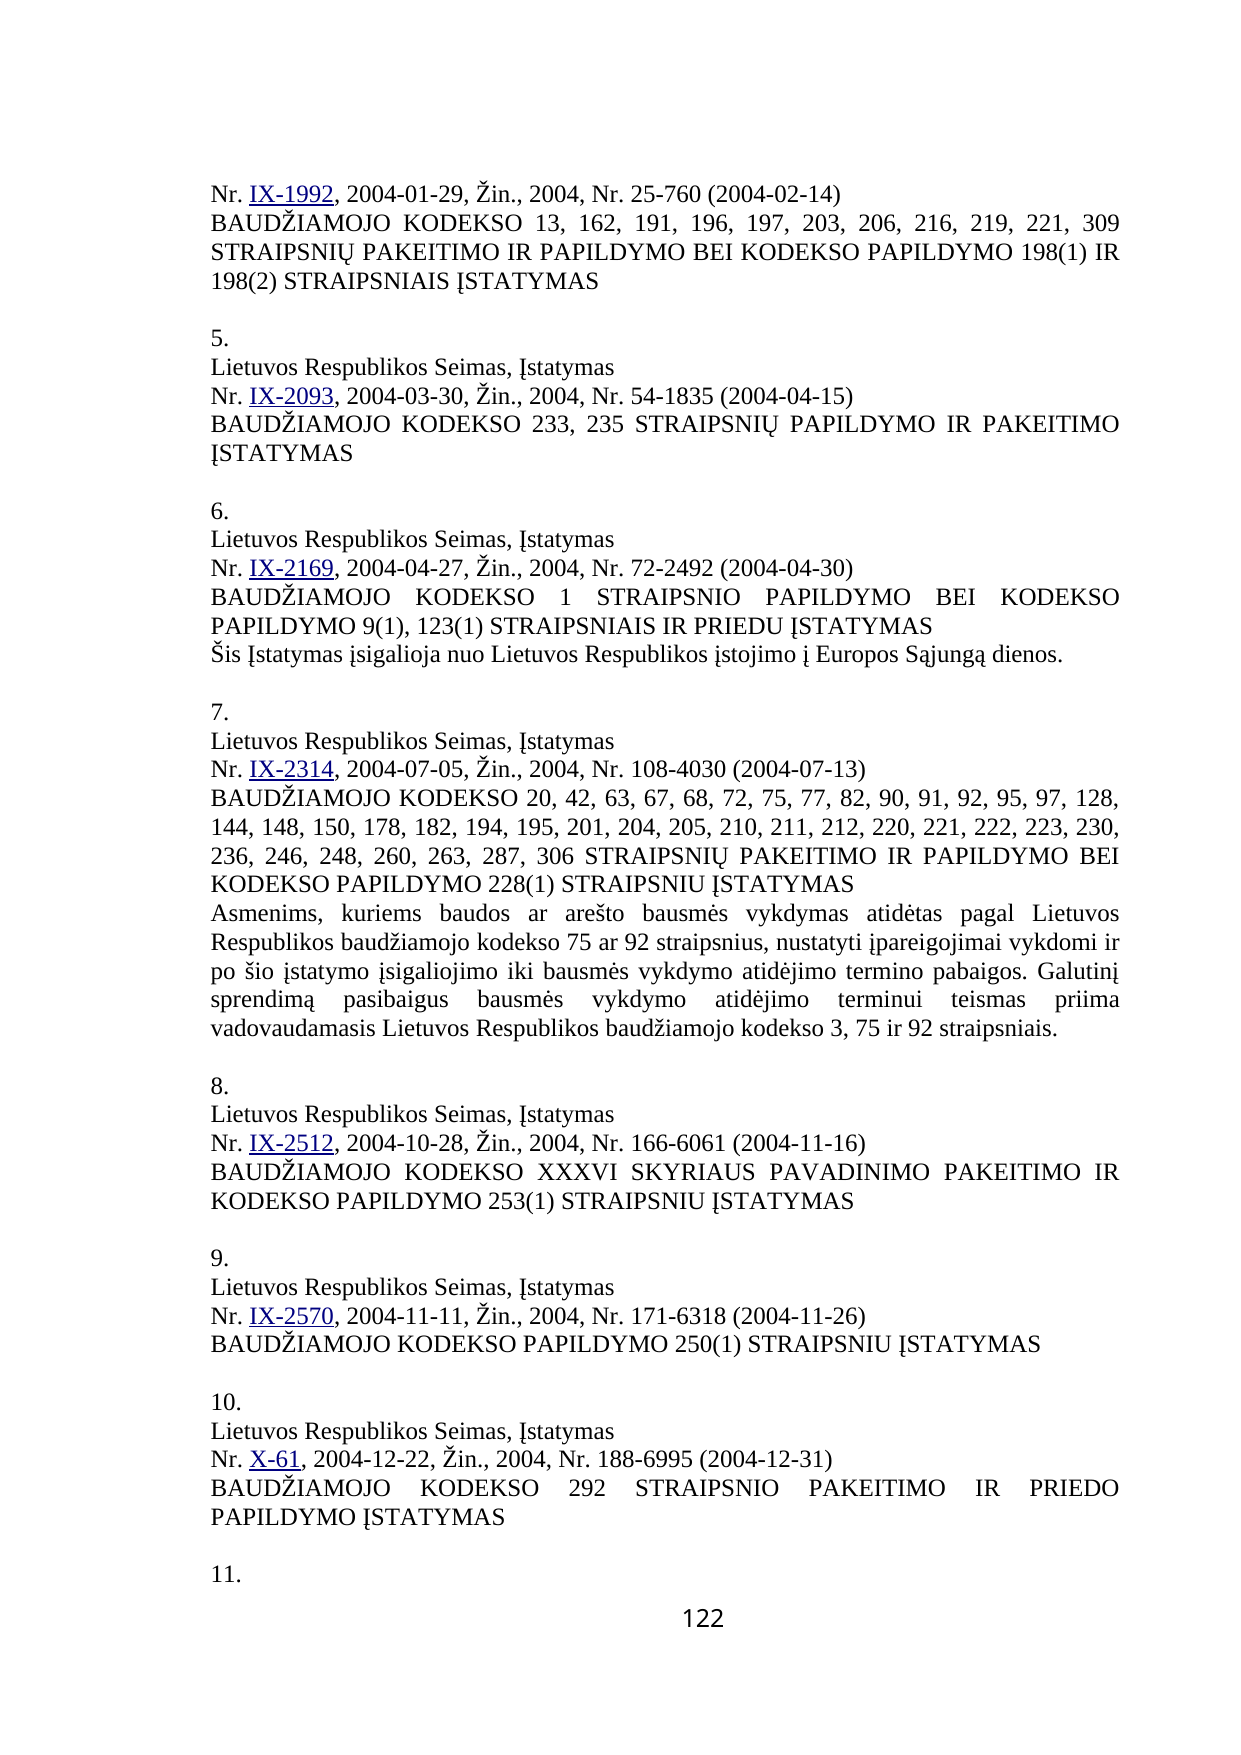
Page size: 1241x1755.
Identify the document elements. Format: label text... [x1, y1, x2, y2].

text Šis Įstatymas įsigalioja nuo Lietuvos Respublikos įstojimo į Europos Sąjungą dienos. [210, 639, 1120, 668]
text Nr. IX-2570, 2004-11-11, Žin., 2004, Nr. 171-6318 (2004-11-26) [210, 1301, 1120, 1329]
text Lietuvos Respublikos Seimas, Įstatymas [210, 524, 1120, 553]
text Lietuvos Respublikos Seimas, Įstatymas [210, 1099, 1120, 1128]
text Nr. IX-2512, 2004-10-28, Žin., 2004, Nr. 166-6061 (2004-11-16) [210, 1128, 1120, 1157]
text Lietuvos Respublikos Seimas, Įstatymas [210, 1416, 1120, 1444]
text BAUDŽIAMOJO KODEKSO XXXVI SKYRIAUS PAVADINIMO PAKEITIMO IR KODEKSO PAPILDYMO 253(1) STRAIPSNIU ĮSTATYMAS [210, 1157, 1120, 1214]
text Nr. X-61, 2004-12-22, Žin., 2004, Nr. 188-6995 (2004-12-31) [210, 1444, 1120, 1473]
text 11. [210, 1559, 1120, 1588]
text Nr. IX-2093, 2004-03-30, Žin., 2004, Nr. 54-1835 (2004-04-15) [210, 381, 1120, 409]
text Lietuvos Respublikos Seimas, Įstatymas [210, 1272, 1120, 1301]
text Asmenims, kuriems baudos ar arešto bausmės vykdymas atidėtas pagal Lietuvos Respublikos baudžiamojo kodekso 75 ar 92 straipsnius, nustatyti įpareigojimai vykdomi ir po šio įstatymo įsigaliojimo iki bausmės vykdymo atidėjimo termino pabaigos. Galutinį sprendimą pasibaigus bausmės vykdymo atidėjimo terminui teismas priima vadovaudamasis Lietuvos Respublikos baudžiamojo kodekso 3, 75 ir 92 straipsniais. [210, 898, 1120, 1042]
text BAUDŽIAMOJO KODEKSO 20, 42, 63, 67, 68, 72, 75, 77, 82, 90, 91, 92, 95, 97, 128, 144, 148, 150, 178, 182, 194, 195, 201, 204, 205, 210, 211, 212, 220, 221, 222, 223, 230, 236, 246, 248, 260, 263, 287, 306 STRAIPSNIŲ PAKEITIMO IR PAPILDYMO BEI KODEKSO PAPILDYMO 228(1) STRAIPSNIU ĮSTATYMAS [210, 783, 1120, 898]
text BAUDŽIAMOJO KODEKSO PAPILDYMO 250(1) STRAIPSNIU ĮSTATYMAS [210, 1329, 1120, 1358]
text BAUDŽIAMOJO KODEKSO 1 STRAIPSNIO PAPILDYMO BEI KODEKSO PAPILDYMO 9(1), 123(1) STRAIPSNIAIS IR PRIEDU ĮSTATYMAS [210, 582, 1120, 639]
text 6. [210, 496, 1120, 524]
text Nr. IX-2314, 2004-07-05, Žin., 2004, Nr. 108-4030 (2004-07-13) [210, 754, 1120, 783]
text BAUDŽIAMOJO KODEKSO 233, 235 STRAIPSNIŲ PAPILDYMO IR PAKEITIMO ĮSTATYMAS [210, 409, 1120, 467]
text 5. [210, 323, 1120, 352]
text 10. [210, 1387, 1120, 1416]
text BAUDŽIAMOJO KODEKSO 292 STRAIPSNIO PAKEITIMO IR PRIEDO PAPILDYMO ĮSTATYMAS [210, 1473, 1120, 1531]
text Lietuvos Respublikos Seimas, Įstatymas [210, 352, 1120, 381]
text Nr. IX-1992, 2004-01-29, Žin., 2004, Nr. 25-760 (2004-02-14) [210, 179, 1120, 208]
text Nr. IX-2169, 2004-04-27, Žin., 2004, Nr. 72-2492 (2004-04-30) [210, 553, 1120, 582]
text BAUDŽIAMOJO KODEKSO 13, 162, 191, 196, 197, 203, 206, 216, 219, 221, 309 STRAIPSNIŲ PAKEITIMO IR PAPILDYMO BEI KODEKSO PAPILDYMO 198(1) IR 198(2) STRAIPSNIAIS ĮSTATYMAS [210, 208, 1120, 294]
text Lietuvos Respublikos Seimas, Įstatymas [210, 726, 1120, 754]
text 7. [210, 697, 1120, 726]
text 8. [210, 1071, 1120, 1099]
text 9. [210, 1243, 1120, 1272]
